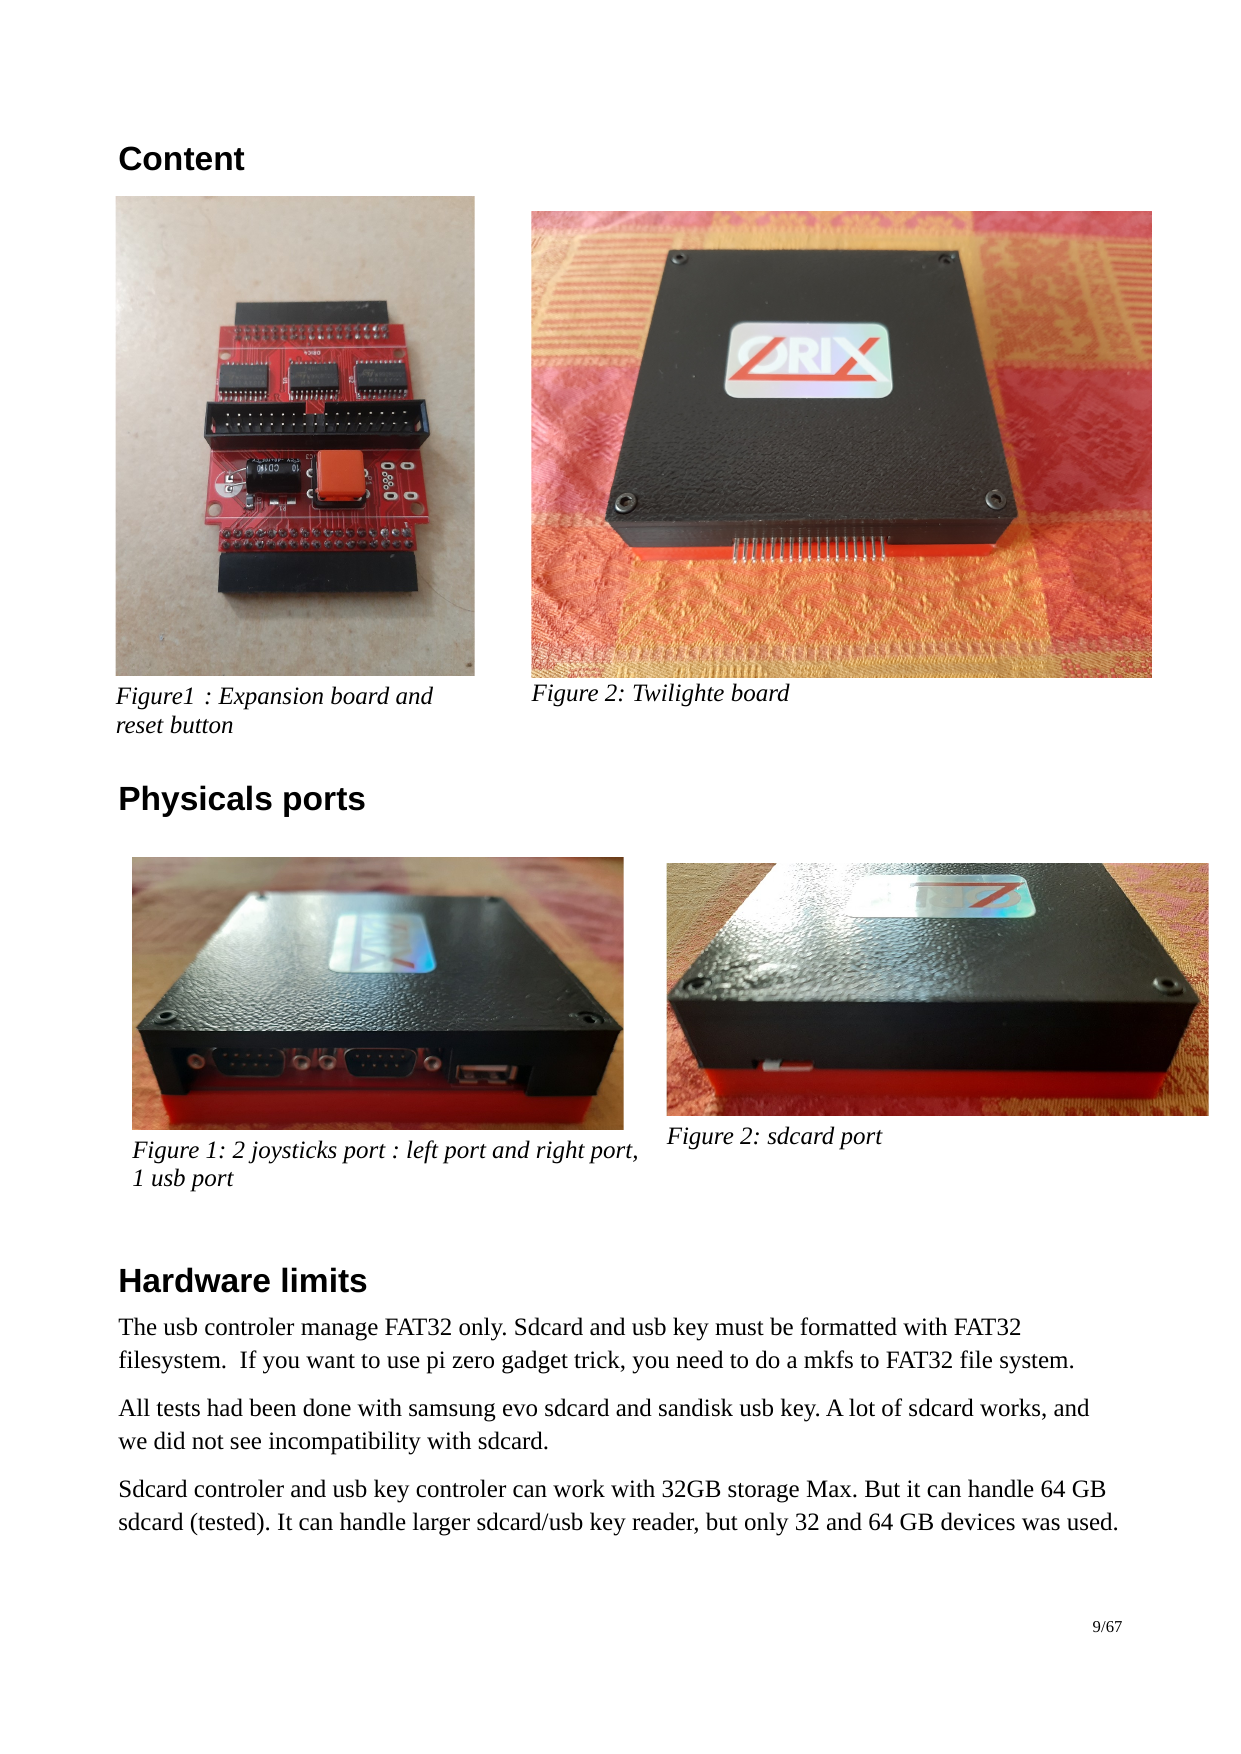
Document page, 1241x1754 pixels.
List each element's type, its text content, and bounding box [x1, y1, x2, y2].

picture [666, 863, 1209, 1116]
picture [132, 857, 624, 1130]
text Sdcard controler and usb key controler can work with 32GB storage Max. But it can handle 64 GB sdcard (tested). It can handle larger sdcard/usb key reader, but only 32 and 64 GB devices was used. [118, 1474, 1122, 1535]
picture [531, 211, 1152, 678]
subtitle Hardware limits [118, 1261, 1122, 1299]
subtitle Content [118, 139, 1122, 178]
subtitle Physicals ports [118, 778, 1122, 817]
text Figure 1: 2 joysticks port : left port and right port, 1 usb port [132, 1130, 655, 1192]
text Figure 2: sdcard port [667, 1116, 1209, 1149]
text Figure1 : Expansion board and reset button [116, 676, 475, 738]
text Figure 2: Twilighte board [531, 678, 1152, 707]
text All tests had been done with samsung evo sdcard and sandisk usb key. A lot of sdcard works, and we did not see incompatibility with sdcard. [118, 1393, 1122, 1454]
picture [115, 196, 475, 676]
text The usb controler manage FAT32 only. Sdcard and usb key must be formatted with FAT32 filesystem. If you want to use pi zero gadget trick, you need to do a mkfs to FAT32 file system. [118, 1312, 1122, 1374]
